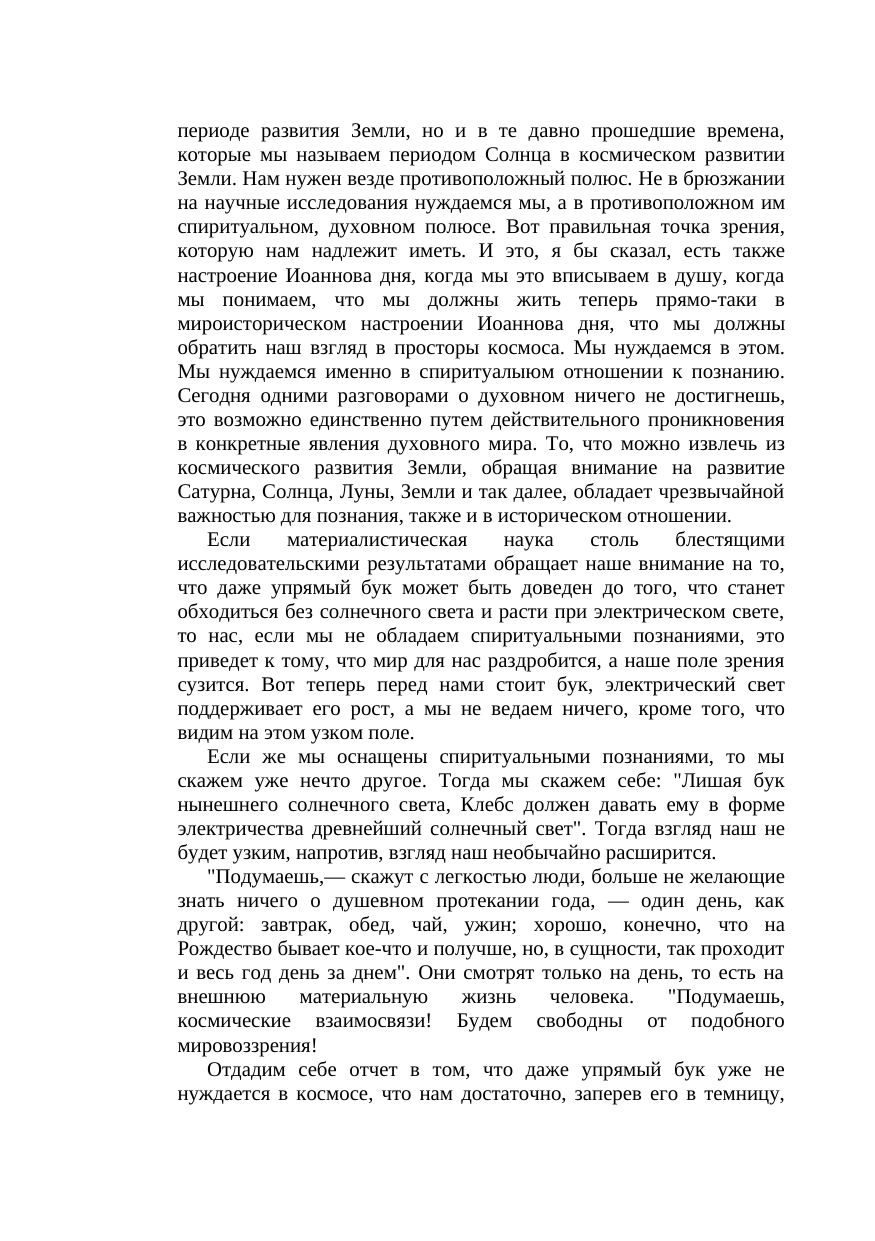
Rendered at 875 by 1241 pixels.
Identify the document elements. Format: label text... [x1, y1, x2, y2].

text Отдадим себе отчет в том, что даже упрямый бук уже не нуждается в космосе, что нам достаточно, заперев его в темницу, [177, 1057, 786, 1105]
text Если материалистическая наука столь блестящими исследовательскими результатами обращает наше внимание на то, что даже упрямый бук может быть доведен до того, что станет обходиться без солнечного света и расти при электрическом свете, то нас, если мы не обладаем спиритуальными познаниями, это приведет к тому, что мир для нас раздробится, а наше поле зрения сузится. Вот теперь перед нами стоит бук, электрический свет поддерживает его рост, а мы не ведаем ничего, кроме того, что видим на этом узком поле. [177, 527, 786, 744]
text Если же мы оснащены спиритуальными познаниями, то мы скажем уже нечто другое. Тогда мы скажем себе: "Лишая бук нынешнего солнечного света, Клебс должен давать ему в форме электричества древнейший солнечный свет". Тогда взгляд наш не будет узким, напротив, взгляд наш необычайно расширится. [177, 744, 786, 864]
text периоде развития Земли, но и в те давно прошедшие времена, которые мы называем периодом Солнца в космическом развитии Земли. Нам нужен везде противоположный полюс. Не в брюзжании на научные исследования нуждаемся мы, а в противоположном им спиритуальном, духовном полюсе. Вот правильная точка зрения, которую нам надлежит иметь. И это, я бы сказал, есть также настроение Иоаннова дня, когда мы это вписываем в душу, когда мы понимаем, что мы должны жить теперь прямо-таки в мироисторическом настроении Иоаннова дня, что мы должны обратить наш взгляд в просторы космоса. Мы нуждаемся в этом. Мы нуждаемся именно в спиритуалыюм отношении к познанию. Сегодня одними разговорами о духовном ничего не достигнешь, это возможно единственно путем действительного проникновения в конкретные явления духовного мира. То, что можно извлечь из космического развития Земли, обращая внимание на развитие Сатурна, Солнца, Луны, Земли и так далее, обладает чрезвычайной важностью для познания, также и в историческом отношении. [177, 118, 786, 527]
text "Подумаешь,— скажут с легкостью люди, больше не желающие знать ничего о душевном протекании года, — один день, как другой: завтрак, обед, чай, ужин; хорошо, конечно, что на Рождество бывает кое-что и получше, но, в сущности, так проходит и весь год день за днем". Они смотрят только на день, то есть на внешнюю материальную жизнь человека. "Подумаешь, космические взаимосвязи! Будем свободны от подобного мировоззрения! [177, 864, 786, 1057]
